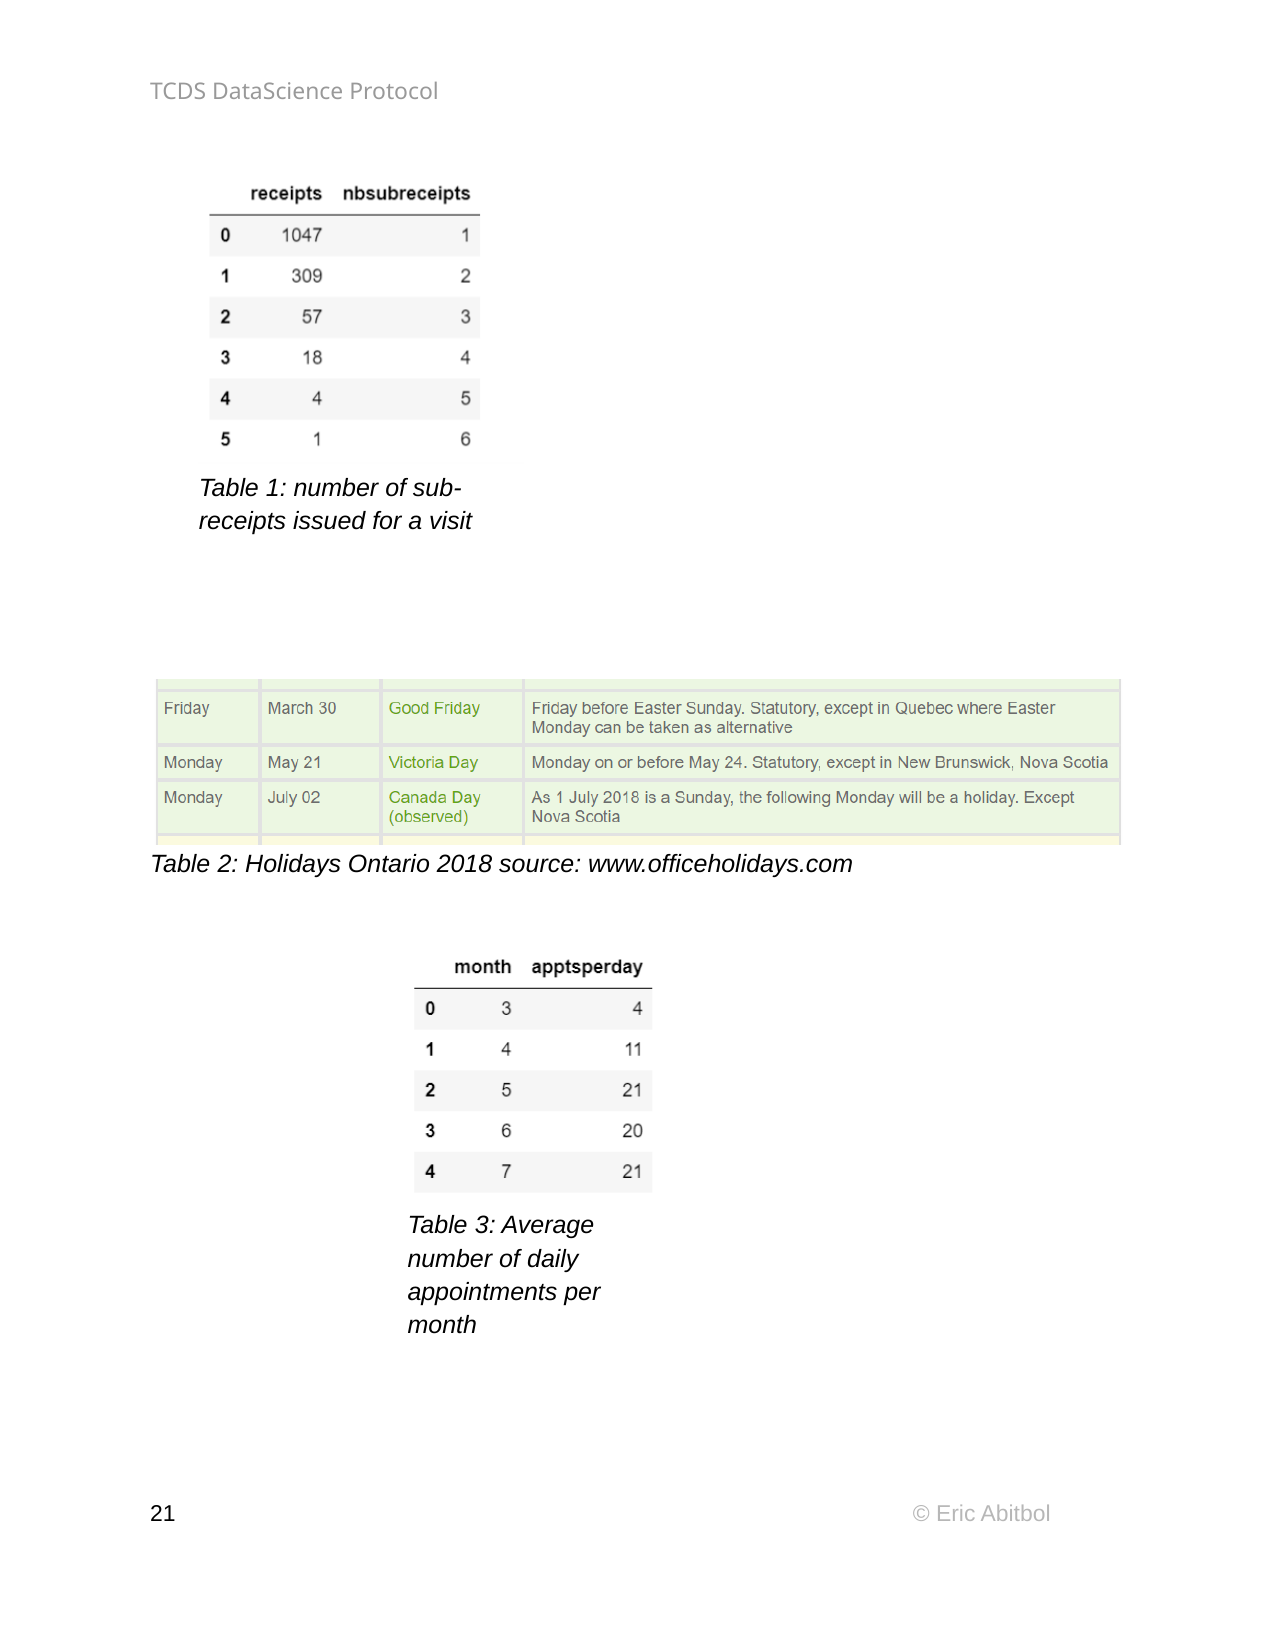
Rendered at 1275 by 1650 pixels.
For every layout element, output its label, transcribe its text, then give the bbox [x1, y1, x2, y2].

picture [150, 679, 1125, 845]
picture [198, 171, 525, 464]
text Table 1: number of sub-receipts issued for a visit [198, 464, 524, 535]
text Table 2: Holidays Ontario 2018 source: www.officeholidays.com [150, 845, 1125, 878]
text Table 3: Average number of daily appointments per month [407, 1201, 670, 1338]
picture [407, 946, 670, 1201]
